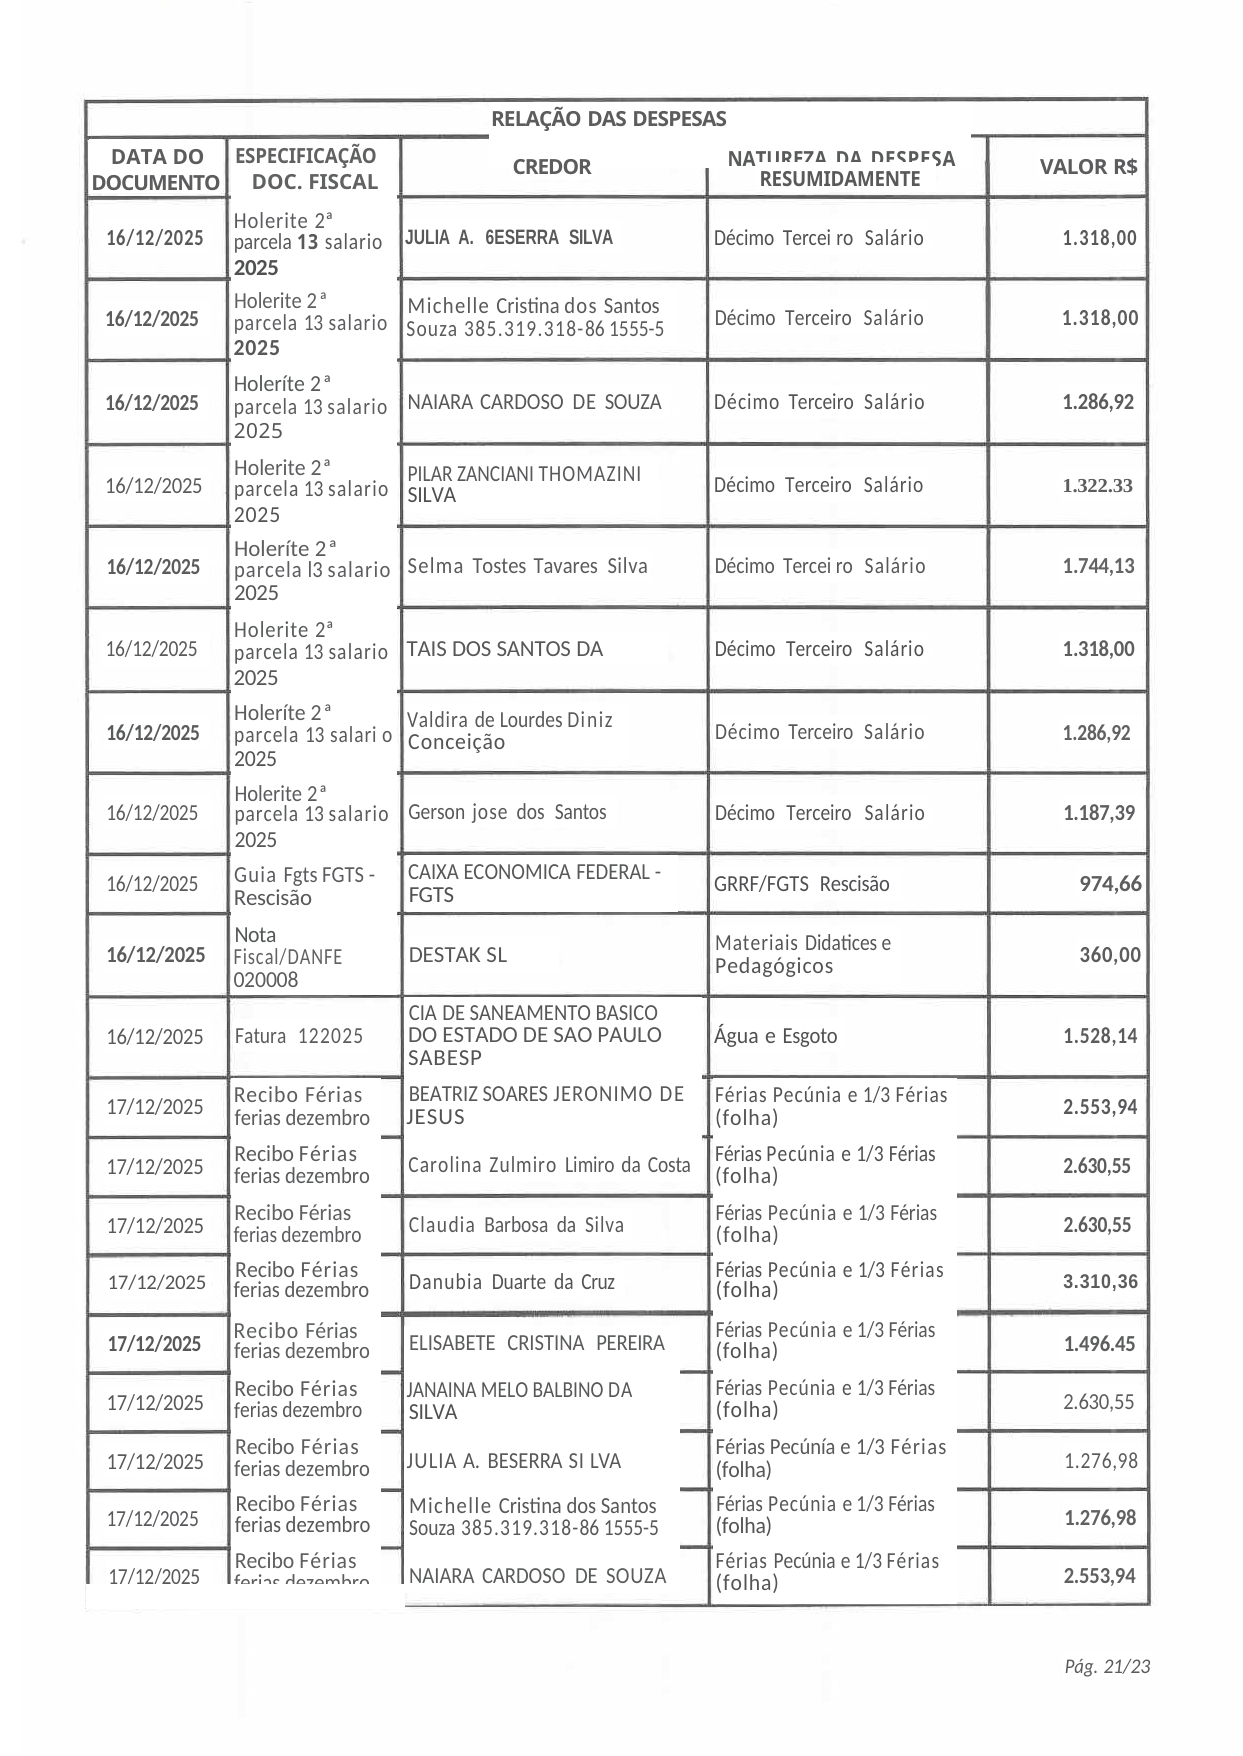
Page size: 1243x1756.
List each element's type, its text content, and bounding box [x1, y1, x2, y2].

text 1.276,98 [1064, 1503, 1145, 1531]
text 360,00 [1079, 940, 1145, 968]
text 16/12/2025 [106, 798, 211, 826]
text 2.553,94 [1063, 1561, 1145, 1589]
text Holeríte 2ª parcela l3 salario 2025 [234, 538, 397, 607]
text Água e Esgoto [714, 1021, 845, 1049]
text 1.286,92 [1062, 387, 1142, 416]
text Décimo Tercei ro Salário [714, 223, 929, 251]
text 1.286,92 [1062, 718, 1143, 746]
text ELISABETE CRISTINA PEREIRA [409, 1328, 680, 1356]
text Décimo Terceiro Salário [714, 387, 929, 415]
text 17/12/2025 [106, 1504, 211, 1532]
text Férias Pecúnia e 1/3 Férias (folha) [715, 1320, 957, 1364]
text 16/12/2025 [105, 388, 209, 416]
text Michelle Cristina dos Santos Souza 385.319.318-86 1555-5 [409, 1495, 680, 1541]
text 2025 [233, 420, 397, 443]
text 1.528,14 [1063, 1021, 1143, 1049]
text Holerite 2ª parcela 13 salario [234, 783, 394, 827]
text 1.496.45 [1063, 1329, 1143, 1357]
text 1.744,13 [1062, 551, 1144, 579]
text 17/12/2025 [106, 1152, 211, 1180]
text ESPECIFICAÇÃO DOC. FISCAL [235, 143, 397, 195]
text NAIARA CARDOSO DE SOUZA [407, 387, 671, 416]
text 2.630,55 [1063, 1210, 1144, 1238]
text Recibo Férias ferias dezembro [234, 1378, 381, 1424]
text VALOR R$ [1040, 152, 1143, 180]
text Michelle Cristina dos Santos Souza 385.319.318-86 1555-5 [406, 295, 677, 342]
text 1.322.33 [1062, 474, 1144, 497]
text 974,66 [1079, 869, 1144, 897]
text Férias Pecúnia e 1/3 Férias (folha) [715, 1550, 957, 1596]
text DESTAK SL LTDA [408, 940, 559, 971]
text 16/12/2025 [106, 1022, 212, 1050]
text CAIXA ECONOMICA FEDERAL - FGTS [408, 860, 678, 908]
text Guia Fgts FGTS - Rescisão [233, 863, 397, 911]
text Recibo Férias ferias dezembro [233, 1083, 381, 1131]
text Recibo Férias ferias dezembro [234, 1493, 381, 1538]
text 1.318,00 [1062, 303, 1144, 331]
text 17/12/2025 [108, 1562, 212, 1584]
text RESUMIDAMENTE [759, 164, 936, 192]
text Férias Pecúnia e 1/3 Férias (folha) [715, 1143, 957, 1189]
text Materiais Didatices e Pedagógicos [715, 931, 900, 979]
text 1.318,00 [1062, 223, 1144, 251]
text 16/12/2025 [105, 471, 211, 499]
text 17/12/2025 [106, 1092, 210, 1120]
text GRRF/FGTS Rescisão [714, 869, 902, 897]
text 2025 [233, 666, 397, 691]
text 2025 [233, 255, 397, 280]
text Pág. 21/23 [1064, 1653, 1152, 1678]
text Décimo Terceiro Salário [715, 717, 929, 746]
text 16/12/2025 [106, 869, 210, 897]
text Fatura 122025 [235, 1021, 368, 1049]
text Holerite 2ª parcela 13 salario [233, 210, 391, 255]
text Gerson jose dos Santos [408, 797, 618, 825]
text Nota Fiscal/DANFE 020008 [233, 923, 372, 993]
text Holeríte 2ª parcela 13 salario [233, 372, 393, 420]
text 1.318,00 [1062, 634, 1144, 662]
text JULIA A. 6ESERRA SILVA [405, 225, 622, 249]
text Holerite 2ª parcela 13 salario [234, 457, 396, 502]
text DATA DO DOCUMENTO [91, 143, 222, 193]
text Férias Pecúnia e 1/3 Férias (folha) [715, 1261, 957, 1303]
text 2025 [234, 827, 397, 852]
text Valdira de Lourdes Diniz Conceição [407, 710, 626, 755]
text Férias Pecúnia e 1/3 Férias (folha) [715, 1492, 957, 1539]
text CIA DE SANEAMENTO BASICO DO ESTADO DE SAO PAULO SABESP [408, 1003, 685, 1071]
text 2025 [233, 336, 397, 361]
text Férias Pecúnia e 1/3 Férias (folha) [715, 1377, 957, 1423]
text Holeríte 2ª parcela 13 salari o 2025 [234, 702, 396, 772]
text Carolina Zulmiro Limiro da Costa [408, 1150, 702, 1178]
text 16/12/2025 [106, 718, 210, 746]
text Claudia Barbosa da Silva [408, 1210, 631, 1238]
text Férias Pecúnía e 1/3 Férias (folha) [715, 1435, 957, 1483]
text Férias Pecúnia e 1/3 Férias (folha) [715, 1083, 957, 1131]
text 1.276,98 [1064, 1446, 1145, 1474]
text 16/12/2025 [105, 304, 210, 332]
text 17/12/2025 [106, 1388, 211, 1416]
text Holerite 2ª parcela 13 salario [234, 618, 396, 666]
text NAIARA CARDOSO DE SOUZA [409, 1561, 680, 1589]
text Décimo Terceiro Salário [714, 634, 929, 662]
text Recibo Férias ferias dezembro [234, 1143, 381, 1189]
text 16/12/2025 [105, 634, 210, 662]
text Décimo Terceiro Salário [714, 303, 929, 331]
text 17/12/2025 [107, 1329, 211, 1357]
text BEATRIZ SOARES JERONIMO DE JESUS [406, 1083, 702, 1130]
text 2.553,94 [1063, 1092, 1144, 1120]
text Férias Pecúnia e 1/3 Férias (folha) [715, 1201, 957, 1248]
text JULIA A. BESERRA SI LVA [406, 1446, 680, 1474]
text 17/12/2025 [106, 1211, 211, 1239]
text 2025 [233, 502, 397, 527]
text Danubia Duarte da Cruz [409, 1267, 625, 1295]
text JANAINA MELO BALBINO DA SILVA [406, 1380, 680, 1425]
text 16/12/2025 [106, 941, 210, 968]
text Recibo Férias ferias dezembro [233, 1202, 381, 1248]
text Décimo Tercei ro Salário [714, 551, 929, 579]
text 16/12/2025 [106, 223, 210, 251]
text CREDOR [512, 152, 597, 180]
text 1.187,39 [1063, 798, 1144, 826]
text 3.310,36 [1063, 1271, 1145, 1293]
text Recibo Férias ferias dezembro [233, 1321, 381, 1364]
text 16/12/2025 [106, 552, 209, 580]
text Recibo Férias ferias dezembro [233, 1261, 381, 1303]
text 17/12/2025 [106, 1447, 212, 1475]
text NATUREZA DA DESPESA [727, 144, 971, 168]
text Selma Tostes Tavares Silva [407, 551, 652, 579]
text 17/12/2025 [107, 1269, 211, 1295]
text Décimo Terceiro Salário [714, 471, 929, 498]
text Recibo Férias ferias dezembro [234, 1550, 381, 1584]
text 2.630,55 [1063, 1387, 1144, 1415]
text Holerite 2ª parcela 13 salario [233, 291, 393, 336]
text RELAÇÃO DAS DESPESAS [491, 104, 971, 133]
text 2.630,55 [1063, 1151, 1143, 1179]
text PILAR ZANCIANI THOMAZINI SILVA [407, 463, 657, 508]
text Décimo Terceiro Salário [715, 798, 929, 826]
text Recibo Férias ferias dezembro [234, 1436, 381, 1482]
text TAIS DOS SANTOS DA COSTA [406, 634, 668, 665]
